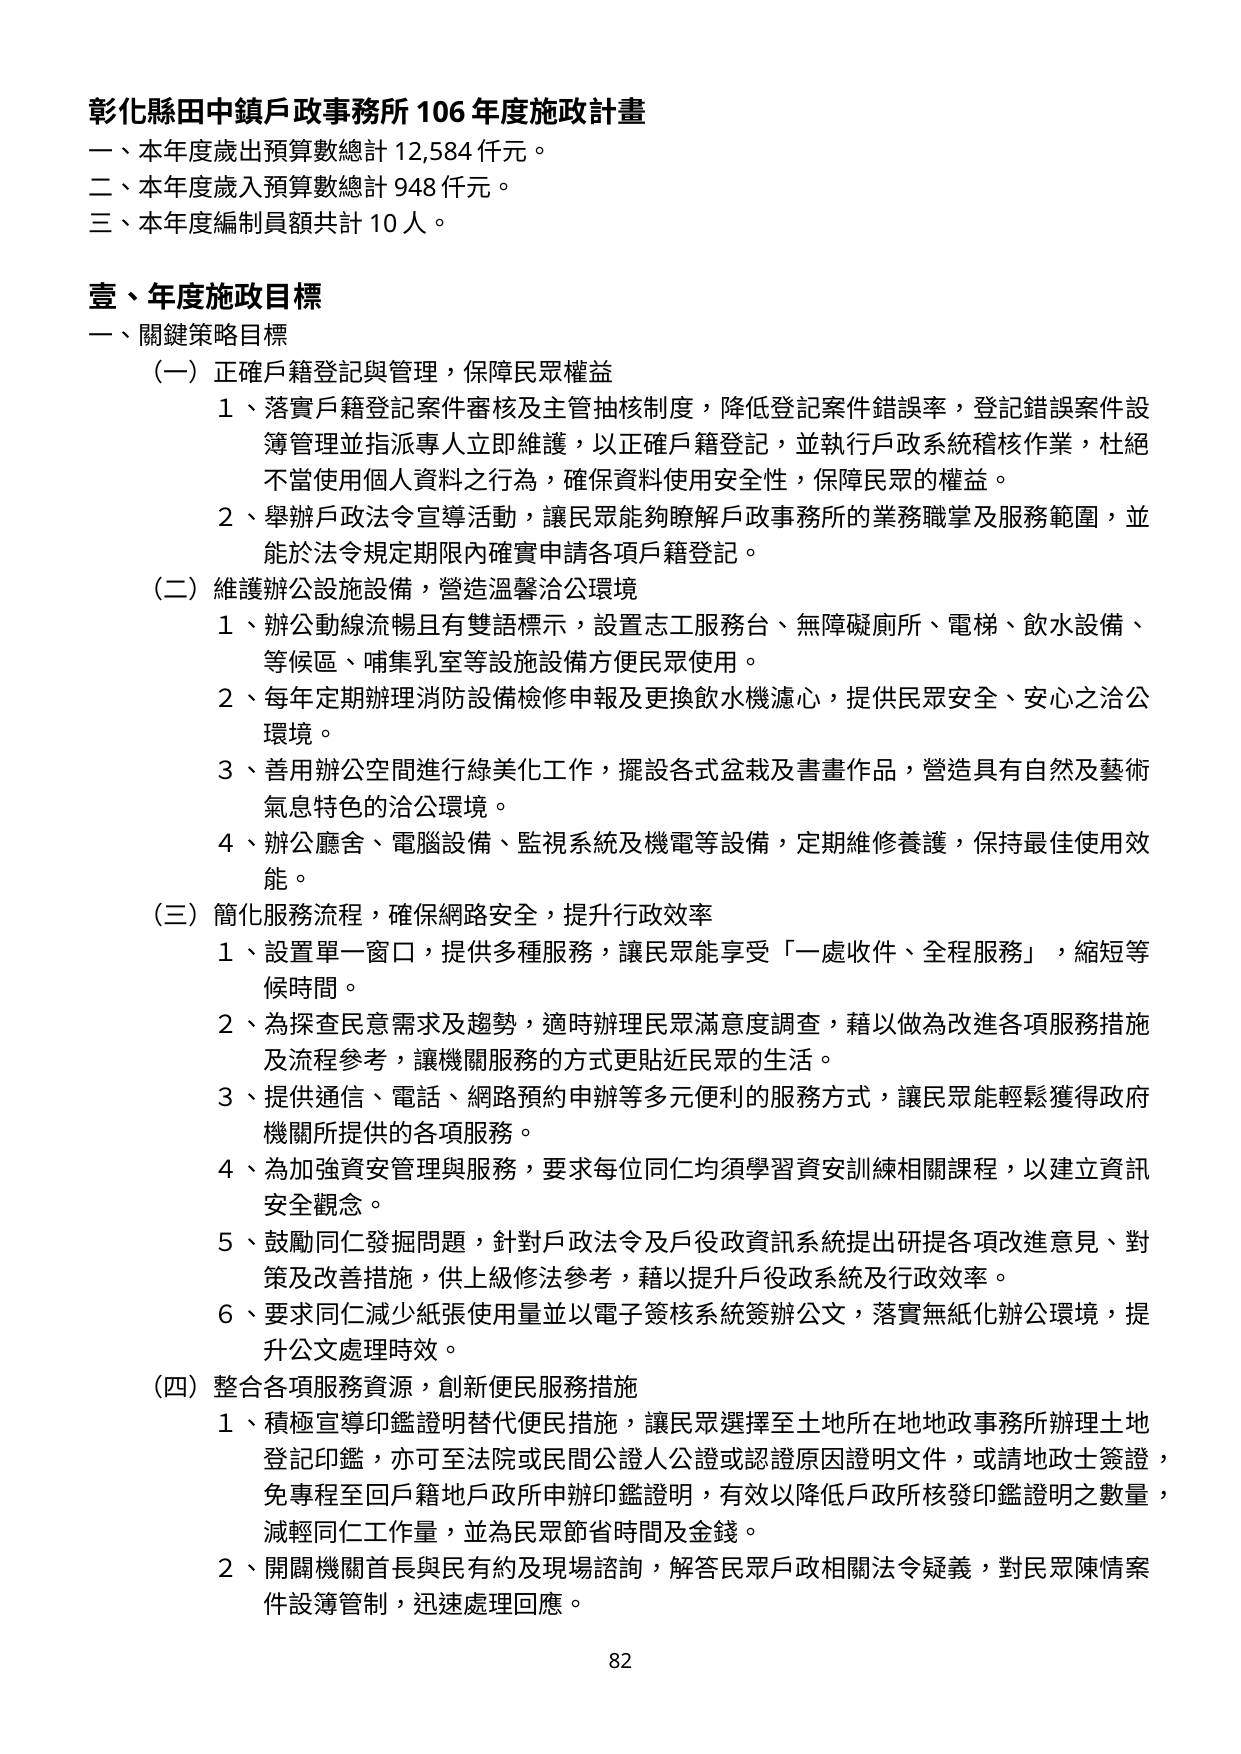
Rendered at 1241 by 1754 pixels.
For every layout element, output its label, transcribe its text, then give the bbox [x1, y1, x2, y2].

text ５、鼓勵同仁發掘問題，針對戶政法令及戶役政資訊系統提出研提各項改進意見、對策及改善措施，供上級修法參考，藉以提升戶役政系統及行政效率。 [214, 1222, 1152, 1294]
text ４、為加強資安管理與服務，要求每位同仁均須學習資安訓練相關課程，以建立資訊安全觀念。 [214, 1149, 1152, 1222]
text （一）正確戶籍登記與管理，保障民眾權益 [139, 352, 1152, 388]
text ２、開闢機關首長與民有約及現場諮詢，解答民眾戶政相關法令疑義，對民眾陳情案件設簿管制，迅速處理回應。 [214, 1548, 1152, 1621]
text （四）整合各項服務資源，創新便民服務措施 [139, 1367, 1152, 1403]
text １、落實戶籍登記案件審核及主管抽核制度，降低登記案件錯誤率，登記錯誤案件設簿管理並指派專人立即維護，以正確戶籍登記，並執行戶政系統稽核作業，杜絕不當使用個人資料之行為，確保資料使用安全性，保障民眾的權益。 [214, 388, 1152, 497]
text ３、善用辦公空間進行綠美化工作，擺設各式盆栽及書畫作品，營造具有自然及藝術氣息特色的洽公環境。 [214, 751, 1152, 823]
text 彰化縣田中鎮戶政事務所106年度施政計畫 [89, 89, 1152, 131]
text 二、本年度歲入預算數總計948仟元。 [89, 167, 1152, 203]
text （二）維護辦公設施設備，營造溫馨洽公環境 [139, 569, 1152, 606]
text ２、每年定期辦理消防設備檢修申報及更換飲水機濾心，提供民眾安全、安心之洽公環境。 [214, 678, 1152, 751]
text 一、關鍵策略目標 [89, 316, 1152, 352]
text ２、舉辦戶政法令宣導活動，讓民眾能夠瞭解戶政事務所的業務職掌及服務範圍，並能於法令規定期限內確實申請各項戶籍登記。 [214, 497, 1152, 569]
text １、辦公動線流暢且有雙語標示，設置志工服務台、無障礙廁所、電梯、飲水設備、等候區、哺集乳室等設施設備方便民眾使用。 [214, 606, 1152, 678]
text 壹、年度施政目標 [89, 274, 1152, 316]
text ２、為探查民意需求及趨勢，適時辦理民眾滿意度調查，藉以做為改進各項服務措施及流程參考，讓機關服務的方式更貼近民眾的生活。 [214, 1004, 1152, 1077]
text （三）簡化服務流程，確保網路安全，提升行政效率 [139, 896, 1152, 932]
text １、積極宣導印鑑證明替代便民措施，讓民眾選擇至土地所在地地政事務所辦理土地登記印鑑，亦可至法院或民間公證人公證或認證原因證明文件，或請地政士簽證，免專程至回戶籍地戶政所申辦印鑑證明，有效以降低戶政所核發印鑑證明之數量，減輕同仁工作量，並為民眾節省時間及金錢。 [214, 1403, 1152, 1548]
text １、設置單一窗口，提供多種服務，讓民眾能享受「一處收件、全程服務」，縮短等候時間。 [214, 932, 1152, 1004]
text 一、本年度歲出預算數總計12,584仟元。 [89, 131, 1152, 167]
text ４、辦公廳舍、電腦設備、監視系統及機電等設備，定期維修養護，保持最佳使用效能。 [214, 823, 1152, 896]
text ３、提供通信、電話、網路預約申辦等多元便利的服務方式，讓民眾能輕鬆獲得政府機關所提供的各項服務。 [214, 1077, 1152, 1149]
text 三、本年度編制員額共計10人。 [89, 203, 1152, 240]
text ６、要求同仁減少紙張使用量並以電子簽核系統簽辦公文，落實無紙化辦公環境，提升公文處理時效。 [214, 1294, 1152, 1367]
